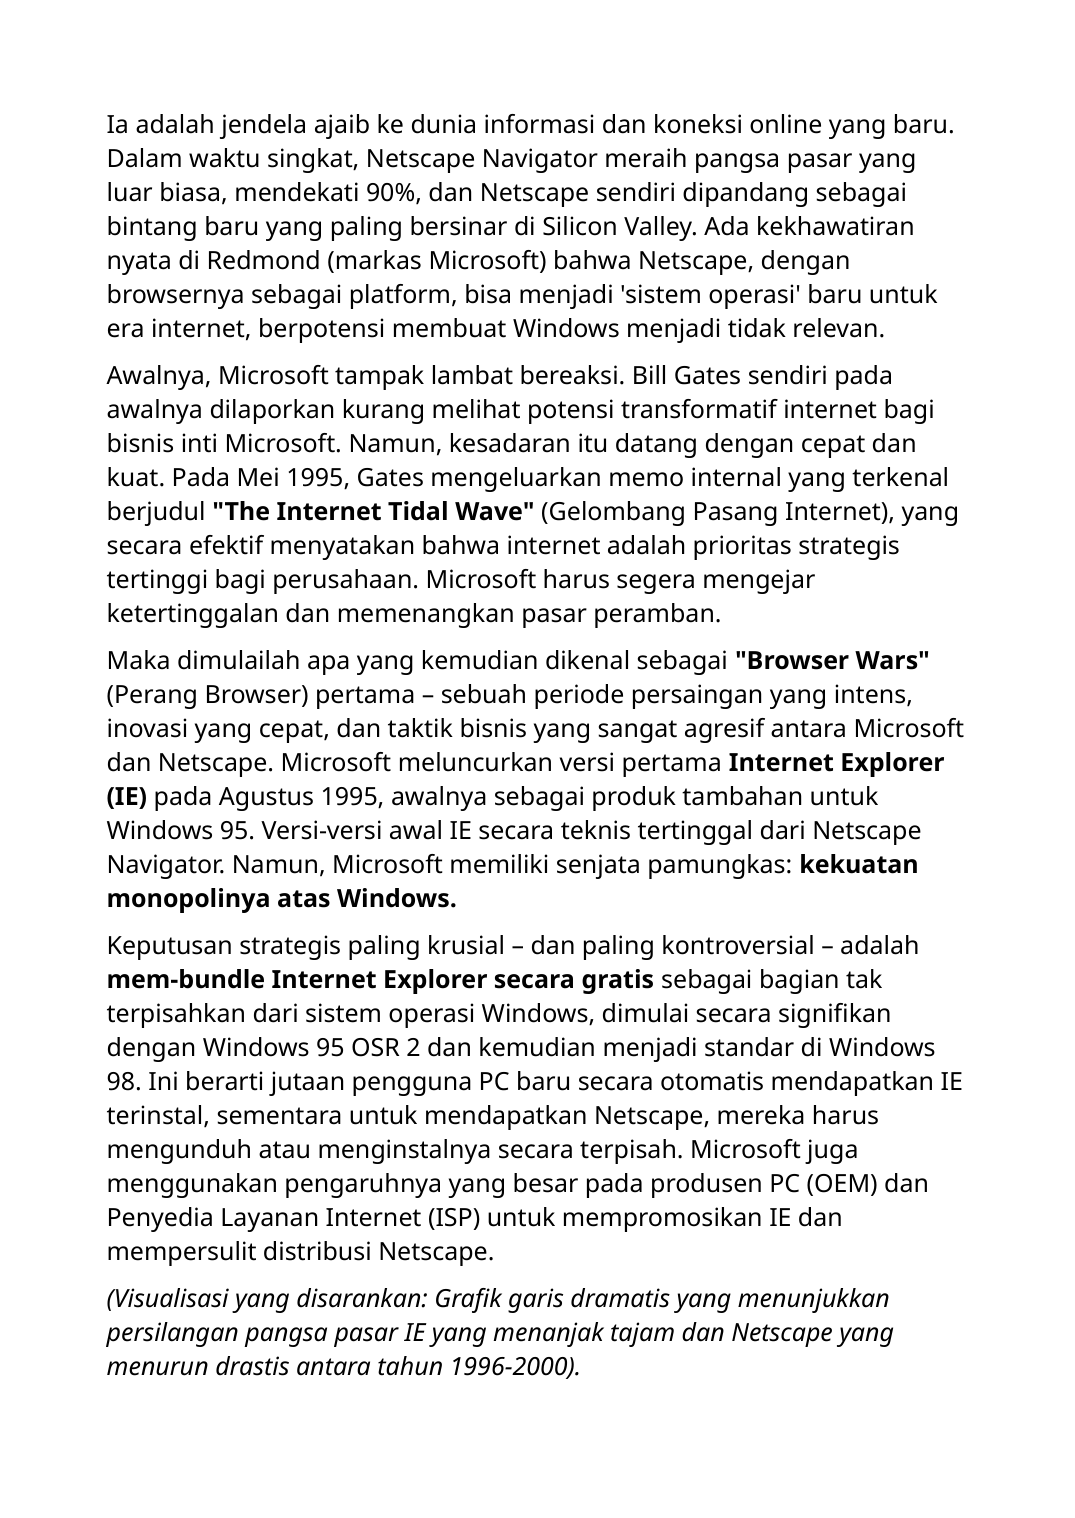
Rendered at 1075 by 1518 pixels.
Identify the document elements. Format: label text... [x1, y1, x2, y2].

text Awalnya, Microsoft tampak lambat bereaksi. Bill Gates sendiri pada awalnya dilaporkan kurang melihat potensi transformatif internet bagi bisnis inti Microsoft. Namun, kesadaran itu datang dengan cepat dan kuat. Pada Mei 1995, Gates mengeluarkan memo internal yang terkenal berjudul "The Internet Tidal Wave" (Gelombang Pasang Internet), yang secara efektif menyatakan bahwa internet adalah prioritas strategis tertinggi bagi perusahaan. Microsoft harus segera mengejar ketertinggalan dan memenangkan pasar peramban. [106, 357, 968, 630]
text Keputusan strategis paling krusial – dan paling kontroversial – adalah mem-bundle Internet Explorer secara gratis sebagai bagian tak terpisahkan dari sistem operasi Windows, dimulai secara signifikan dengan Windows 95 OSR 2 dan kemudian menjadi standar di Windows 98. Ini berarti jutaan pengguna PC baru secara otomatis mendapatkan IE terinstal, sementara untuk mendapatkan Netscape, mereka harus mengunduh atau menginstalnya secara terpisah. Microsoft juga menggunakan pengaruhnya yang besar pada produsen PC (OEM) dan Penyedia Layanan Internet (ISP) untuk mempromosikan IE dan mempersulit distribusi Netscape. [106, 927, 968, 1268]
text Maka dimulailah apa yang kemudian dikenal sebagai "Browser Wars" (Perang Browser) pertama – sebuah periode persaingan yang intens, inovasi yang cepat, dan taktik bisnis yang sangat agresif antara Microsoft dan Netscape. Microsoft meluncurkan versi pertama Internet Explorer (IE) pada Agustus 1995, awalnya sebagai produk tambahan untuk Windows 95. Versi-versi awal IE secara teknis tertinggal dari Netscape Navigator. Namun, Microsoft memiliki senjata pamungkas: kekuatan monopolinya atas Windows. [106, 642, 968, 915]
text Ia adalah jendela ajaib ke dunia informasi dan koneksi online yang baru. Dalam waktu singkat, Netscape Navigator meraih pangsa pasar yang luar biasa, mendekati 90%, dan Netscape sendiri dipandang sebagai bintang baru yang paling bersinar di Silicon Valley. Ada kekhawatiran nyata di Redmond (markas Microsoft) bahwa Netscape, dengan browsernya sebagai platform, bisa menjadi 'sistem operasi' baru untuk era internet, berpotensi membuat Windows menjadi tidak relevan. [106, 106, 968, 345]
text (Visualisasi yang disarankan: Grafik garis dramatis yang menunjukkan persilangan pangsa pasar IE yang menanjak tajam dan Netscape yang menurun drastis antara tahun 1996-2000). [106, 1281, 968, 1383]
